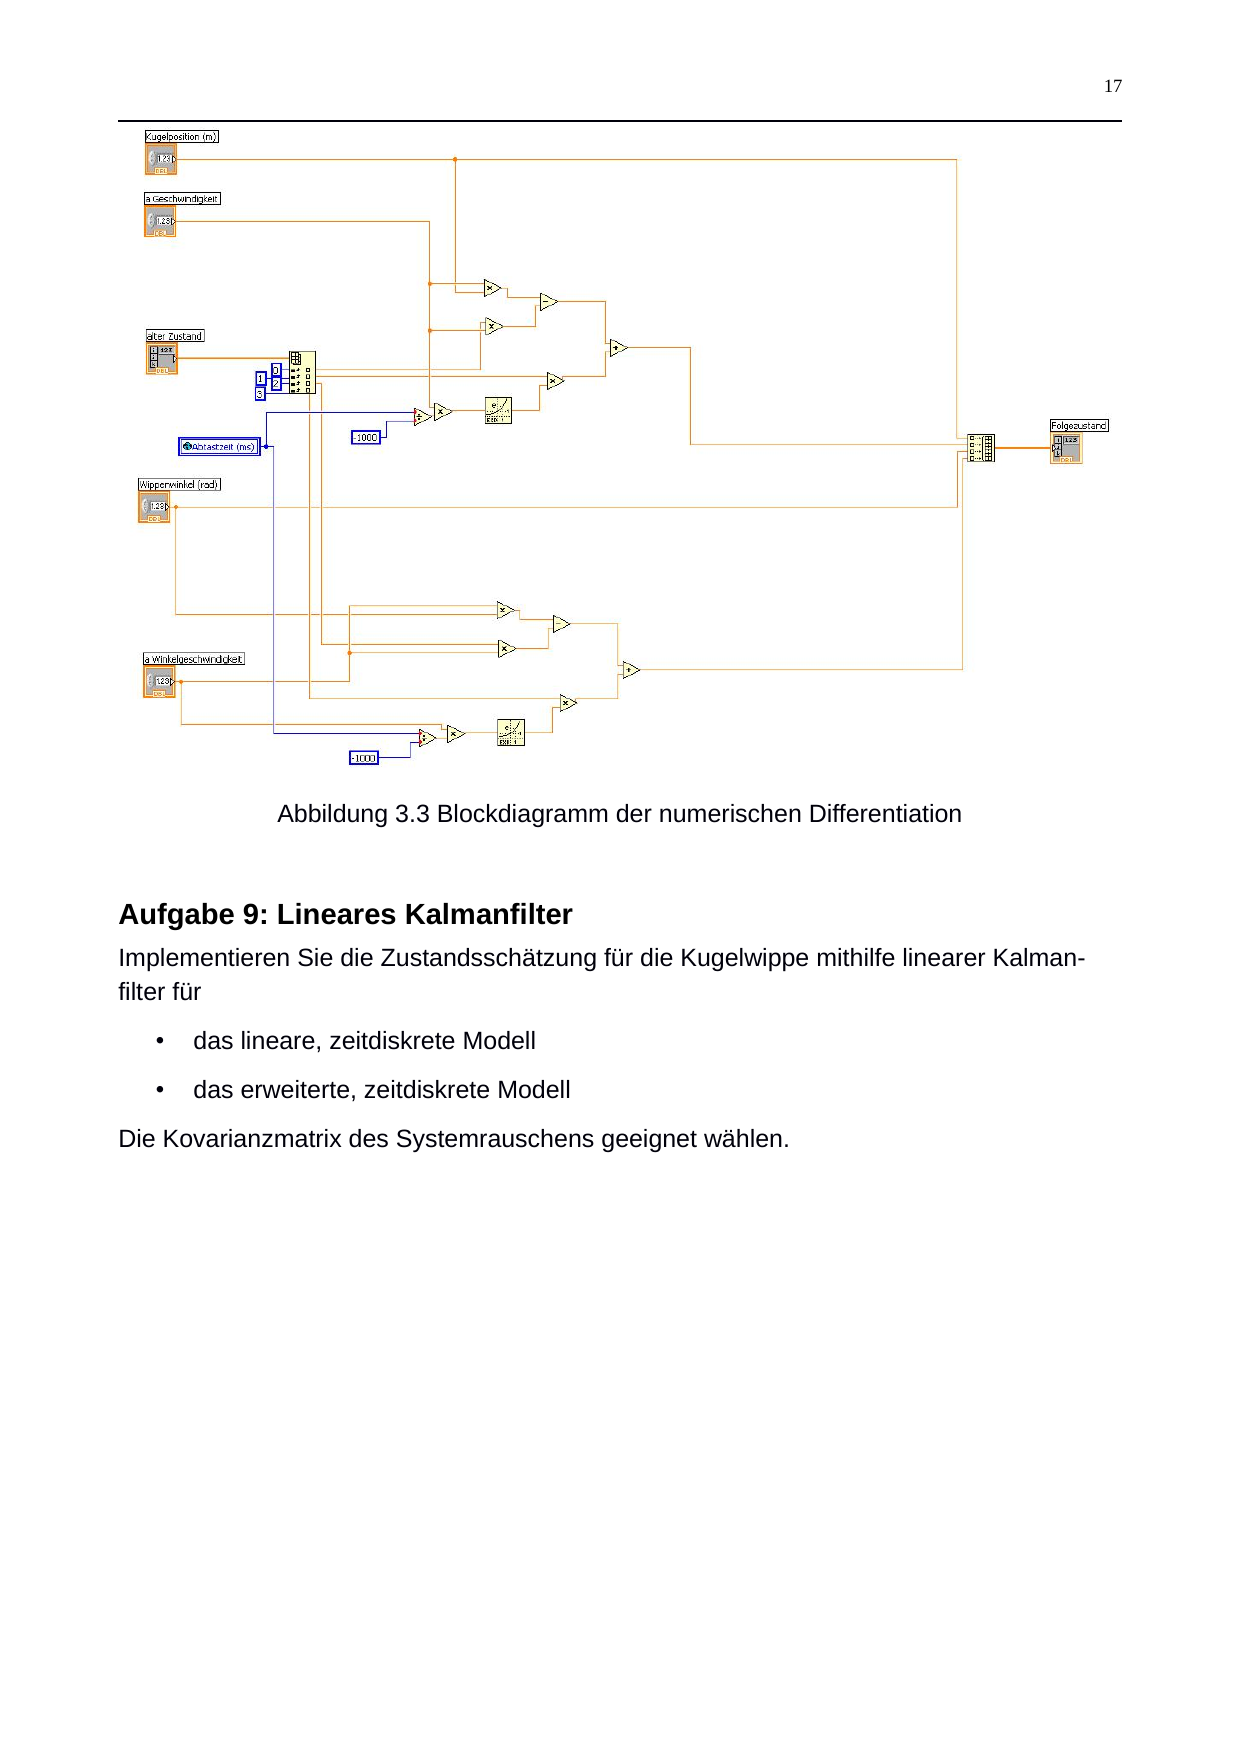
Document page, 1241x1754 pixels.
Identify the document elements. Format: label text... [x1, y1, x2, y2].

text Abbildung 3.3 Blockdiagramm der numerischen Differentiation [118, 799, 1122, 828]
text Implementieren Sie die Zustandsschätzung für die Kugelwippe mithilfe linearer Kalman-filter für [118, 942, 1122, 1006]
title Aufgabe 9: Lineares Kalmanfilter [118, 897, 1122, 931]
picture [118, 121, 1123, 779]
list das lineare, zeitdiskrete Modell [156, 1026, 1122, 1055]
text Die Kovarianzmatrix des Systemrauschens geeignet wählen. [118, 1124, 1122, 1153]
list das erweiterte, zeitdiskrete Modell [156, 1075, 1122, 1104]
